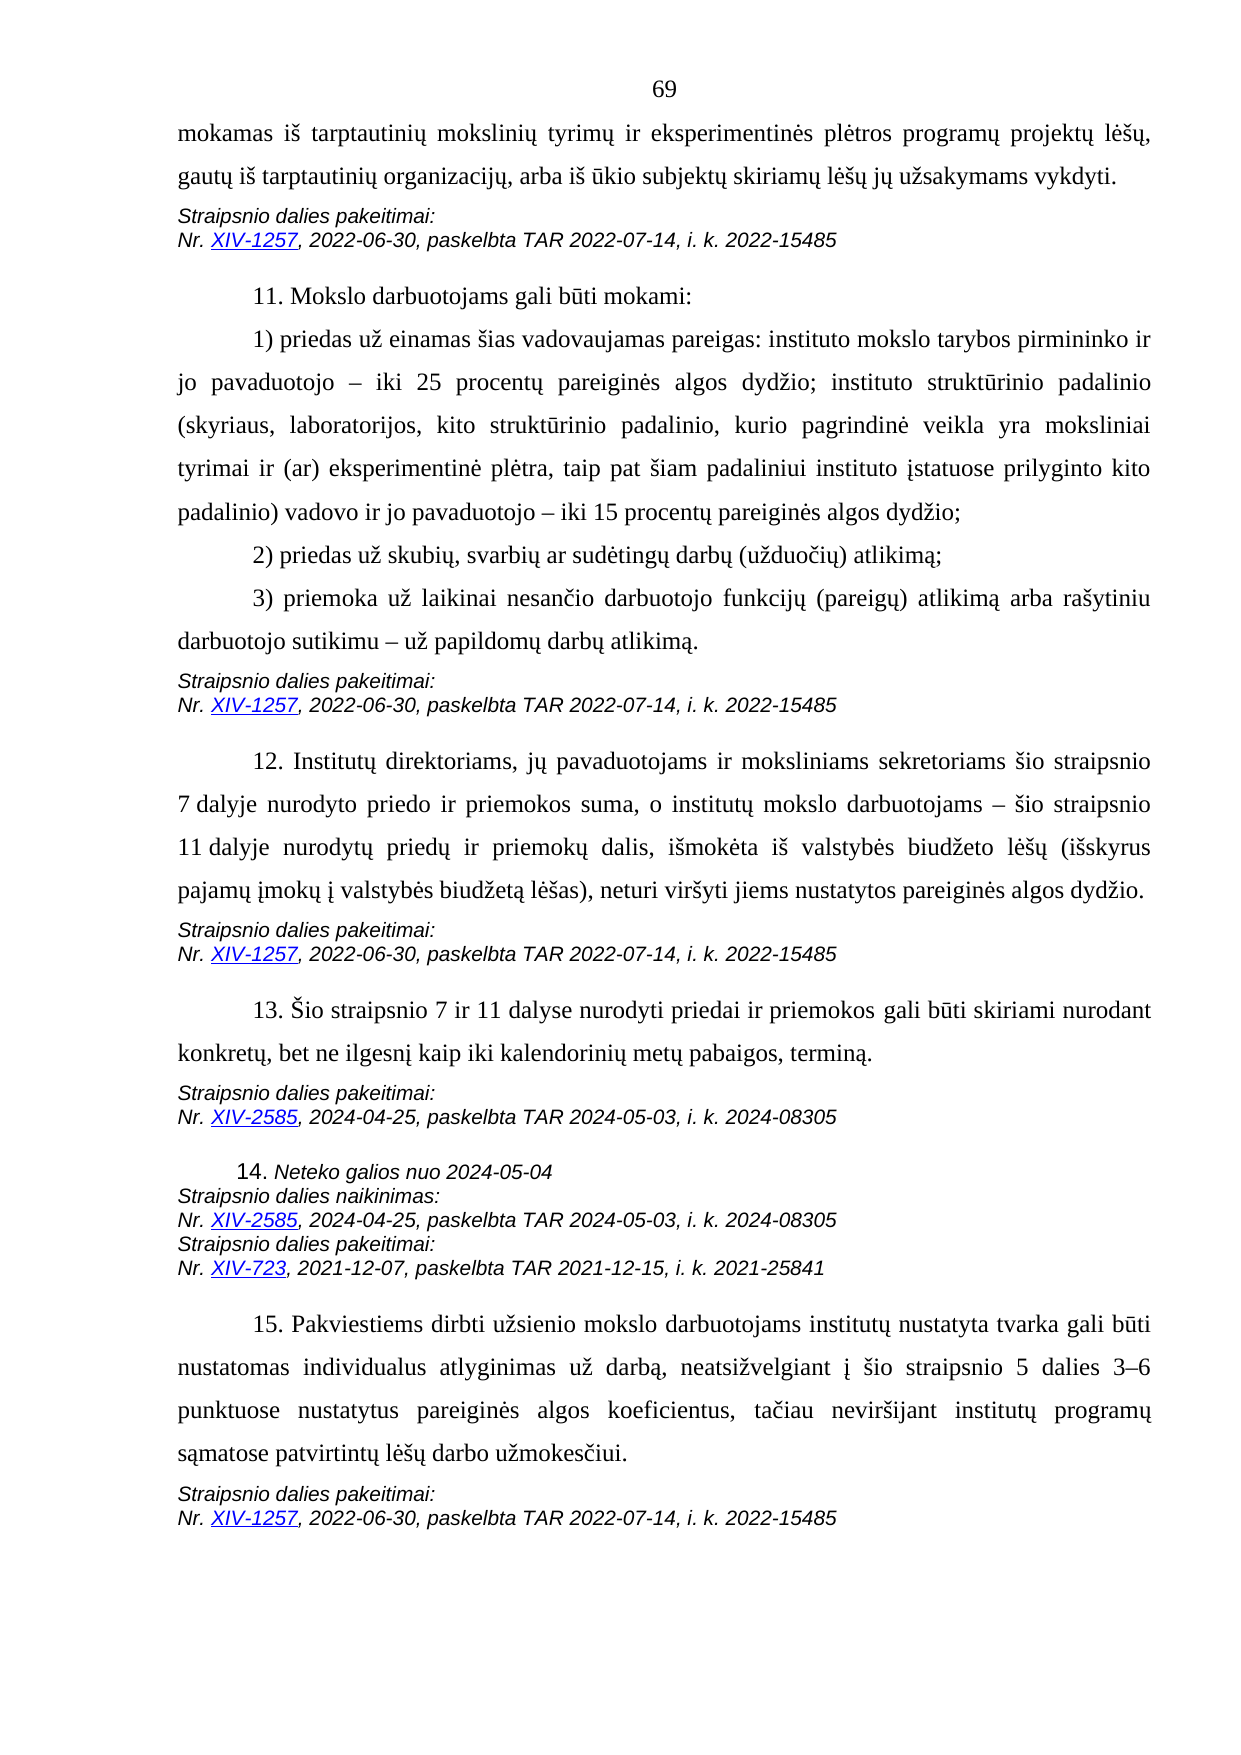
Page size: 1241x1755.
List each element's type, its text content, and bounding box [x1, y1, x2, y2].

text Nr. XIV-1257, 2022-06-30, paskelbta TAR 2022-07-14, i. k. 2022-15485 [177, 228, 1152, 252]
text Straipsnio dalies pakeitimai: [177, 918, 1152, 942]
text Straipsnio dalies pakeitimai: [177, 1481, 1152, 1505]
text 12. Institutų direktoriams, jų pavaduotojams ir moksliniams sekretoriams šio straipsnio 7 dalyje nurodyto priedo ir priemokos suma, o institutų mokslo darbuotojams – šio straipsnio 11 dalyje nurodytų priedų ir priemokų dalis, išmokėta iš valstybės biudžeto lėšų (išskyrus pajamų įmokų į valstybės biudžetą lėšas), neturi viršyti jiems nustatytos pareiginės algos dydžio. [177, 746, 1152, 904]
text Nr. XIV-2585, 2024-04-25, paskelbta TAR 2024-05-03, i. k. 2024-08305 [177, 1105, 1152, 1129]
text 11. Mokslo darbuotojams gali būti mokami: [177, 281, 1152, 310]
text Nr. XIV-1257, 2022-06-30, paskelbta TAR 2022-07-14, i. k. 2022-15485 [177, 1505, 1152, 1529]
text Nr. XIV-1257, 2022-06-30, paskelbta TAR 2022-07-14, i. k. 2022-15485 [177, 693, 1152, 717]
text Straipsnio dalies naikinimas: [177, 1184, 1152, 1208]
text Nr. XIV-723, 2021-12-07, paskelbta TAR 2021-12-15, i. k. 2021-25841 [177, 1256, 1152, 1280]
text 14. Neteko galios nuo 2024-05-04 [177, 1158, 1152, 1184]
text 15. Pakviestiems dirbti užsienio mokslo darbuotojams institutų nustatyta tvarka gali būti nustatomas individualus atlyginimas už darbą, neatsižvelgiant į šio straipsnio 5 dalies 3–6 punktuose nustatytus pareiginės algos koeficientus, tačiau neviršijant institutų programų sąmatose patvirtintų lėšų darbo užmokesčiui. [177, 1309, 1152, 1467]
text Nr. XIV-2585, 2024-04-25, paskelbta TAR 2024-05-03, i. k. 2024-08305 [177, 1208, 1152, 1232]
text mokamas iš tarptautinių mokslinių tyrimų ir eksperimentinės plėtros programų projektų lėšų, gautų iš tarptautinių organizacijų, arba iš ūkio subjektų skiriamų lėšų jų užsakymams vykdyti. [177, 118, 1152, 190]
text Straipsnio dalies pakeitimai: [177, 1081, 1152, 1105]
text 13. Šio straipsnio 7 ir 11 dalyse nurodyti priedai ir priemokos gali būti skiriami nurodant konkretų, bet ne ilgesnį kaip iki kalendorinių metų pabaigos, terminą. [177, 995, 1152, 1067]
text Straipsnio dalies pakeitimai: [177, 204, 1152, 228]
text Straipsnio dalies pakeitimai: [177, 1232, 1152, 1256]
text 1) priedas už einamas šias vadovaujamas pareigas: instituto mokslo tarybos pirmininko ir jo pavaduotojo – iki 25 procentų pareiginės algos dydžio; instituto struktūrinio padalinio (skyriaus, laboratorijos, kito struktūrinio padalinio, kurio pagrindinė veikla yra moksliniai tyrimai ir (ar) eksperimentinė plėtra, taip pat šiam padaliniui instituto įstatuose prilyginto kito padalinio) vadovo ir jo pavaduotojo – iki 15 procentų pareiginės algos dydžio; [177, 324, 1152, 525]
text Straipsnio dalies pakeitimai: [177, 669, 1152, 693]
text 3) priemoka už laikinai nesančio darbuotojo funkcijų (pareigų) atlikimą arba rašytiniu darbuotojo sutikimu – už papildomų darbų atlikimą. [177, 583, 1152, 655]
text Nr. XIV-1257, 2022-06-30, paskelbta TAR 2022-07-14, i. k. 2022-15485 [177, 942, 1152, 966]
text 2) priedas už skubių, svarbių ar sudėtingų darbų (užduočių) atlikimą; [177, 540, 1152, 568]
